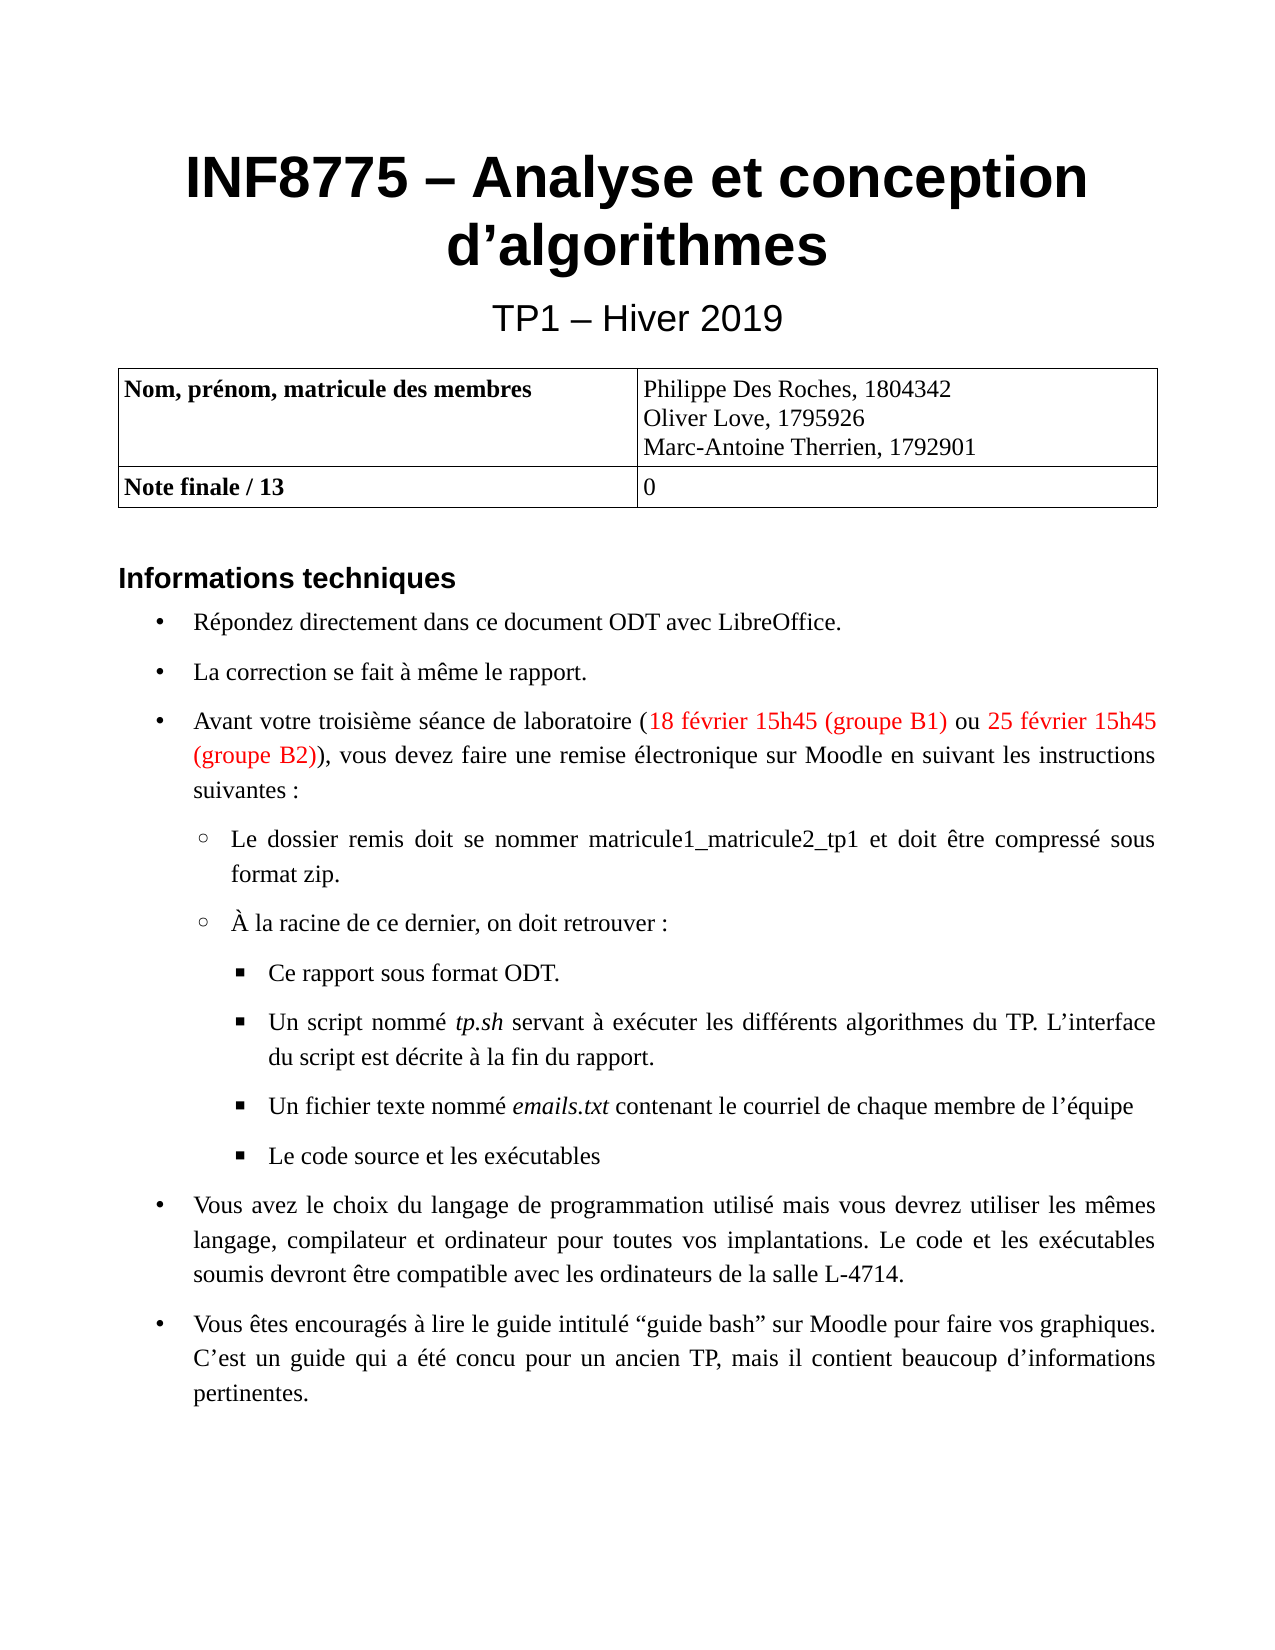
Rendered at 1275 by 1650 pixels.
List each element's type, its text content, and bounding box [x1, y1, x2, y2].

subtitle Informations techniques [118, 561, 1157, 595]
table_cell 0 [638, 467, 1157, 507]
list Un fichier texte nommé emails.txt contenant le courriel de chaque membre de l’équipe [231, 1091, 1157, 1120]
table_header Philippe Des Roches, 1804342 Oliver Love, 1795926 Marc-Antoine Therrien, 1792901 [638, 369, 1157, 466]
table_cell Note finale / 13 [119, 467, 637, 507]
list Le dossier remis doit se nommer matricule1_matricule2_tp1 et doit être compressé sous format zip. [193, 824, 1157, 888]
subtitle TP1 – Hiver 2019 [118, 296, 1157, 339]
list Ce rapport sous format ODT. [231, 958, 1157, 987]
list Répondez directement dans ce document ODT avec LibreOffice. [156, 607, 1157, 636]
list Le code source et les exécutables [231, 1141, 1157, 1170]
table_header Nom, prénom, matricule des membres [119, 369, 637, 466]
list Vous avez le choix du langage de programmation utilisé mais vous devrez utiliser les mêmes langage, compilateur et ordinateur pour toutes vos implantations. Le code et les exécutables soumis devront être compatible avec les ordinateurs de la salle L-4714. [156, 1190, 1157, 1288]
list Un script nommé tp.sh servant à exécuter les différents algorithmes du TP. L’interface du script est décrite à la fin du rapport. [231, 1007, 1157, 1071]
title INF8775 – Analyse et conception d’algorithmes [118, 143, 1157, 277]
list Vous êtes encouragés à lire le guide intitulé “guide bash” sur Moodle pour faire vos graphiques. C’est un guide qui a été concu pour un ancien TP, mais il contient beaucoup d’informations pertinentes. [156, 1309, 1157, 1407]
list Avant votre troisième séance de laboratoire (18 février 15h45 (groupe B1) ou 25 février 15h45 (groupe B2)), vous devez faire une remise électronique sur Moodle en suivant les instructions suivantes : [156, 706, 1157, 804]
list À la racine de ce dernier, on doit retrouver : [193, 908, 1157, 937]
list La correction se fait à même le rapport. [156, 657, 1157, 685]
